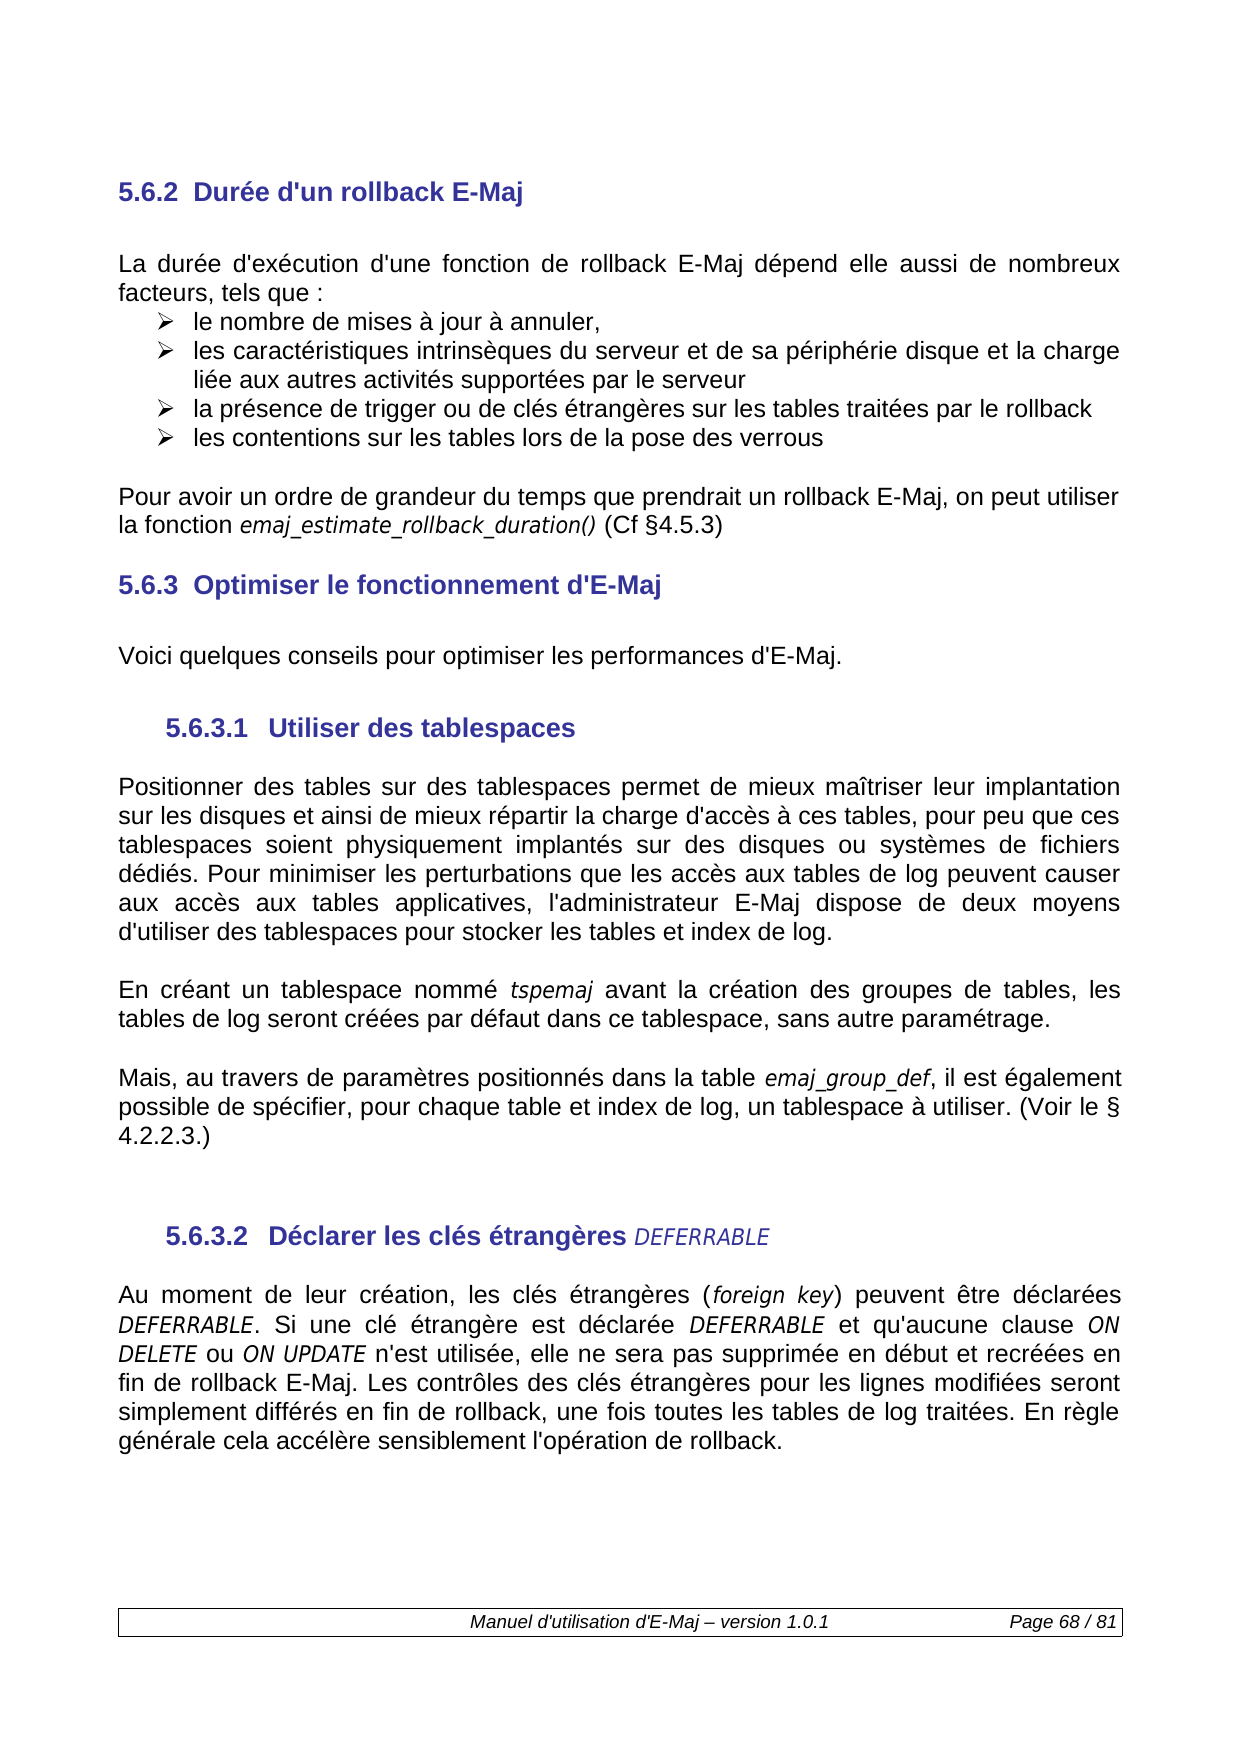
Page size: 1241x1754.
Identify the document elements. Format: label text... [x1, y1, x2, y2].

list les caractéristiques intrinsèques du serveur et de sa périphérie disque et la charge liée aux autres activités supportées par le serveur [156, 336, 1122, 394]
text Pour avoir un ordre de grandeur du temps que prendrait un rollback E-Maj, on peut utiliser la fonction emaj_estimate_rollback_duration() (Cf §4.5.3) [118, 481, 1122, 539]
text Positionner des tables sur des tablespaces permet de mieux maîtriser leur implantation sur les disques et ainsi de mieux répartir la charge d'accès à ces tables, pour peu que ces tablespaces soient physiquement implantés sur des disques ou systèmes de fichiers dédiés. Pour minimiser les perturbations que les accès aux tables de log peuvent causer aux accès aux tables applicatives, l'administrateur E-Maj dispose de deux moyens d'utiliser des tablespaces pour stocker les tables et index de log. [118, 772, 1122, 946]
subtitle Déclarer les clés étrangères DEFERRABLE [165, 1220, 1122, 1251]
subtitle Optimiser le fonctionnement d'E-Maj [118, 568, 1122, 599]
text Mais, au travers de paramètres positionnés dans la table emaj_group_def, il est également possible de spécifier, pour chaque table et index de log, un tablespace à utiliser. (Voir le § 4.2.2.3.) [118, 1062, 1122, 1150]
text En créant un tablespace nommé tspemaj avant la création des groupes de tables, les tables de log seront créées par défaut dans ce tablespace, sans autre paramétrage. [118, 975, 1122, 1033]
list la présence de trigger ou de clés étrangères sur les tables traitées par le rollback [156, 394, 1122, 423]
text Au moment de leur création, les clés étrangères (foreign key) peuvent être déclarées DEFERRABLE. Si une clé étrangère est déclarée DEFERRABLE et qu'aucune clause ON DELETE ou ON UPDATE n'est utilisée, elle ne sera pas supprimée en début et recréées en fin de rollback E-Maj. Les contrôles des clés étrangères pour les lignes modifiées seront simplement différés en fin de rollback, une fois toutes les tables de log traitées. En règle générale cela accélère sensiblement l'opération de rollback. [118, 1280, 1122, 1455]
text Voici quelques conseils pour optimiser les performances d'E-Maj. [118, 641, 1122, 670]
list les contentions sur les tables lors de la pose des verrous [156, 423, 1122, 452]
subtitle Utiliser des tablespaces [165, 712, 1122, 743]
subtitle Durée d'un rollback E-Maj [118, 176, 1122, 207]
list le nombre de mises à jour à annuler, [156, 307, 1122, 336]
text La durée d'exécution d'une fonction de rollback E-Maj dépend elle aussi de nombreux facteurs, tels que : [118, 249, 1122, 307]
